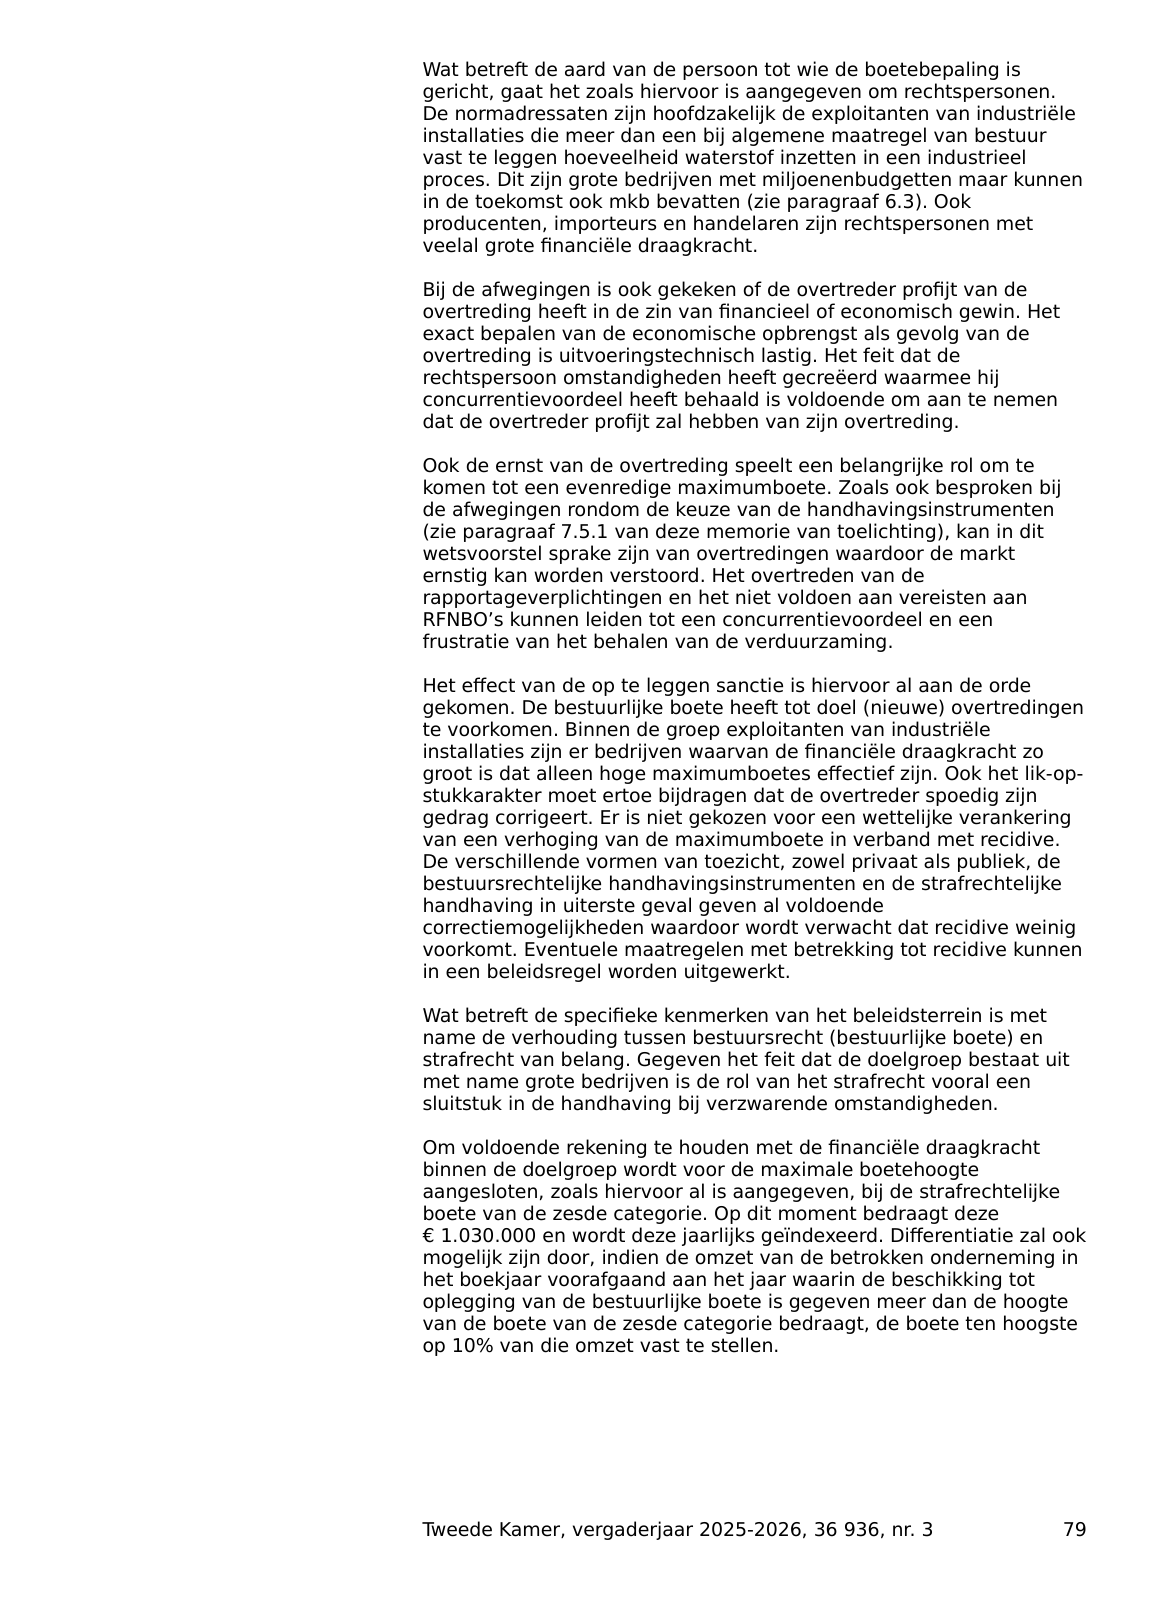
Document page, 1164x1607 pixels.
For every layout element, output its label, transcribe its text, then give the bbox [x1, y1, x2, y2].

text Om voldoende rekening te houden met de financiële draagkracht binnen de doelgroep wordt voor de maximale boetehoogte aangesloten, zoals hiervoor al is aangegeven, bij de strafrechtelijke boete van de zesde categorie. Op dit moment bedraagt deze € 1.030.000 en wordt deze jaarlijks geïndexeerd. Differentiatie zal ook mogelijk zijn door, indien de omzet van de betrokken onderneming in het boekjaar voorafgaand aan het jaar waarin de beschikking tot oplegging van de bestuurlijke boete is gegeven meer dan de hoogte van de boete van de zesde categorie bedraagt, de boete ten hoogste op 10% van die omzet vast te stellen. [422, 1137, 1087, 1357]
text Bij de afwegingen is ook gekeken of de overtreder profijt van de overtreding heeft in de zin van financieel of economisch gewin. Het exact bepalen van de economische opbrengst als gevolg van de overtreding is uitvoeringstechnisch lastig. Het feit dat de rechtspersoon omstandigheden heeft gecreëerd waarmee hij concurrentievoordeel heeft behaald is voldoende om aan te nemen dat de overtreder profijt zal hebben van zijn overtreding. [422, 279, 1087, 433]
text Het effect van de op te leggen sanctie is hiervoor al aan de orde gekomen. De bestuurlijke boete heeft tot doel (nieuwe) overtredingen te voorkomen. Binnen de groep exploitanten van industriële installaties zijn er bedrijven waarvan de financiële draagkracht zo groot is dat alleen hoge maximumboetes effectief zijn. Ook het lik-op-stukkarakter moet ertoe bijdragen dat de overtreder spoedig zijn gedrag corrigeert. Er is niet gekozen voor een wettelijke verankering van een verhoging van de maximumboete in verband met recidive. De verschillende vormen van toezicht, zowel privaat als publiek, de bestuursrechtelijke handhavingsinstrumenten en de strafrechtelijke handhaving in uiterste geval geven al voldoende correctiemogelijkheden waardoor wordt verwacht dat recidive weinig voorkomt. Eventuele maatregelen met betrekking tot recidive kunnen in een beleidsregel worden uitgewerkt. [422, 675, 1087, 983]
text Ook de ernst van de overtreding speelt een belangrijke rol om te komen tot een evenredige maximumboete. Zoals ook besproken bij de afwegingen rondom de keuze van de handhavingsinstrumenten (zie paragraaf 7.5.1 van deze memorie van toelichting), kan in dit wetsvoorstel sprake zijn van overtredingen waardoor de markt ernstig kan worden verstoord. Het overtreden van de rapportageverplichtingen en het niet voldoen aan vereisten aan RFNBO’s kunnen leiden tot een concurrentievoordeel en een frustratie van het behalen van de verduurzaming. [422, 455, 1087, 653]
text Wat betreft de specifieke kenmerken van het beleidsterrein is met name de verhouding tussen bestuursrecht (bestuurlijke boete) en strafrecht van belang. Gegeven het feit dat de doelgroep bestaat uit met name grote bedrijven is de rol van het strafrecht vooral een sluitstuk in de handhaving bij verzwarende omstandigheden. [422, 1005, 1087, 1115]
text Wat betreft de aard van de persoon tot wie de boetebepaling is gericht, gaat het zoals hiervoor is aangegeven om rechtspersonen. De normadressaten zijn hoofdzakelijk de exploitanten van industriële installaties die meer dan een bij algemene maatregel van bestuur vast te leggen hoeveelheid waterstof inzetten in een industrieel proces. Dit zijn grote bedrijven met miljoenenbudgetten maar kunnen in de toekomst ook mkb bevatten (zie paragraaf 6.3). Ook producenten, importeurs en handelaren zijn rechtspersonen met veelal grote financiële draagkracht. [422, 59, 1087, 257]
